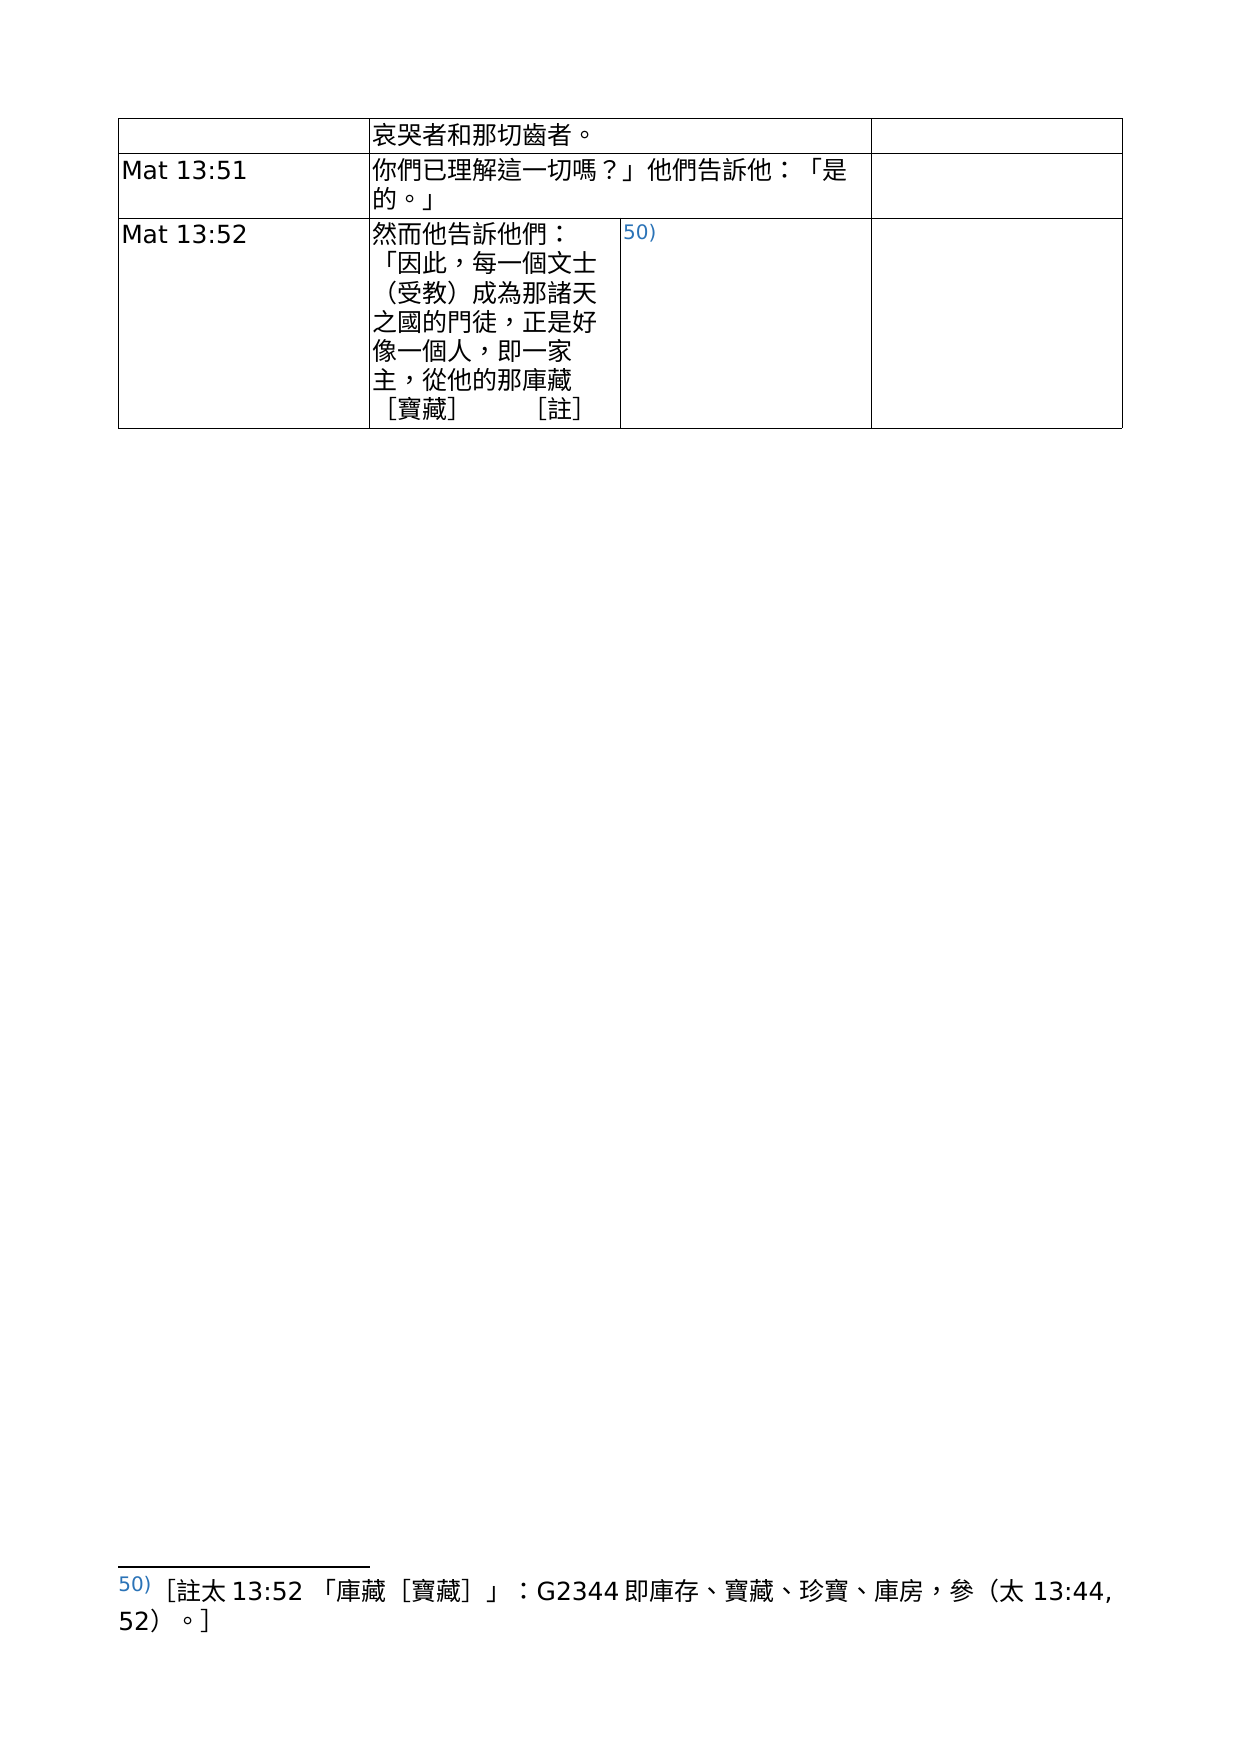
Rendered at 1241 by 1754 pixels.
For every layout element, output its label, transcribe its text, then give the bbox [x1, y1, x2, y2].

table_cell 哀哭者和那切齒者。 [370, 119, 871, 153]
table_cell [119, 119, 369, 153]
table_cell 然而他告訴他們：「因此，每一個文士（受教）成為那諸天之國的門徒，正是好像一個人，即一家主，從他的那庫藏［寶藏］ ［註］ [370, 219, 620, 428]
table_cell Mat 13:51 [119, 154, 369, 217]
table_cell [872, 154, 1122, 217]
table_cell [872, 119, 1122, 153]
table_cell [872, 219, 1122, 428]
table_cell Mat 13:52 [119, 219, 369, 428]
table_cell [621, 219, 871, 428]
table_cell 你們已理解這一切嗎？」他們告訴他：「是的。」 [370, 154, 871, 217]
